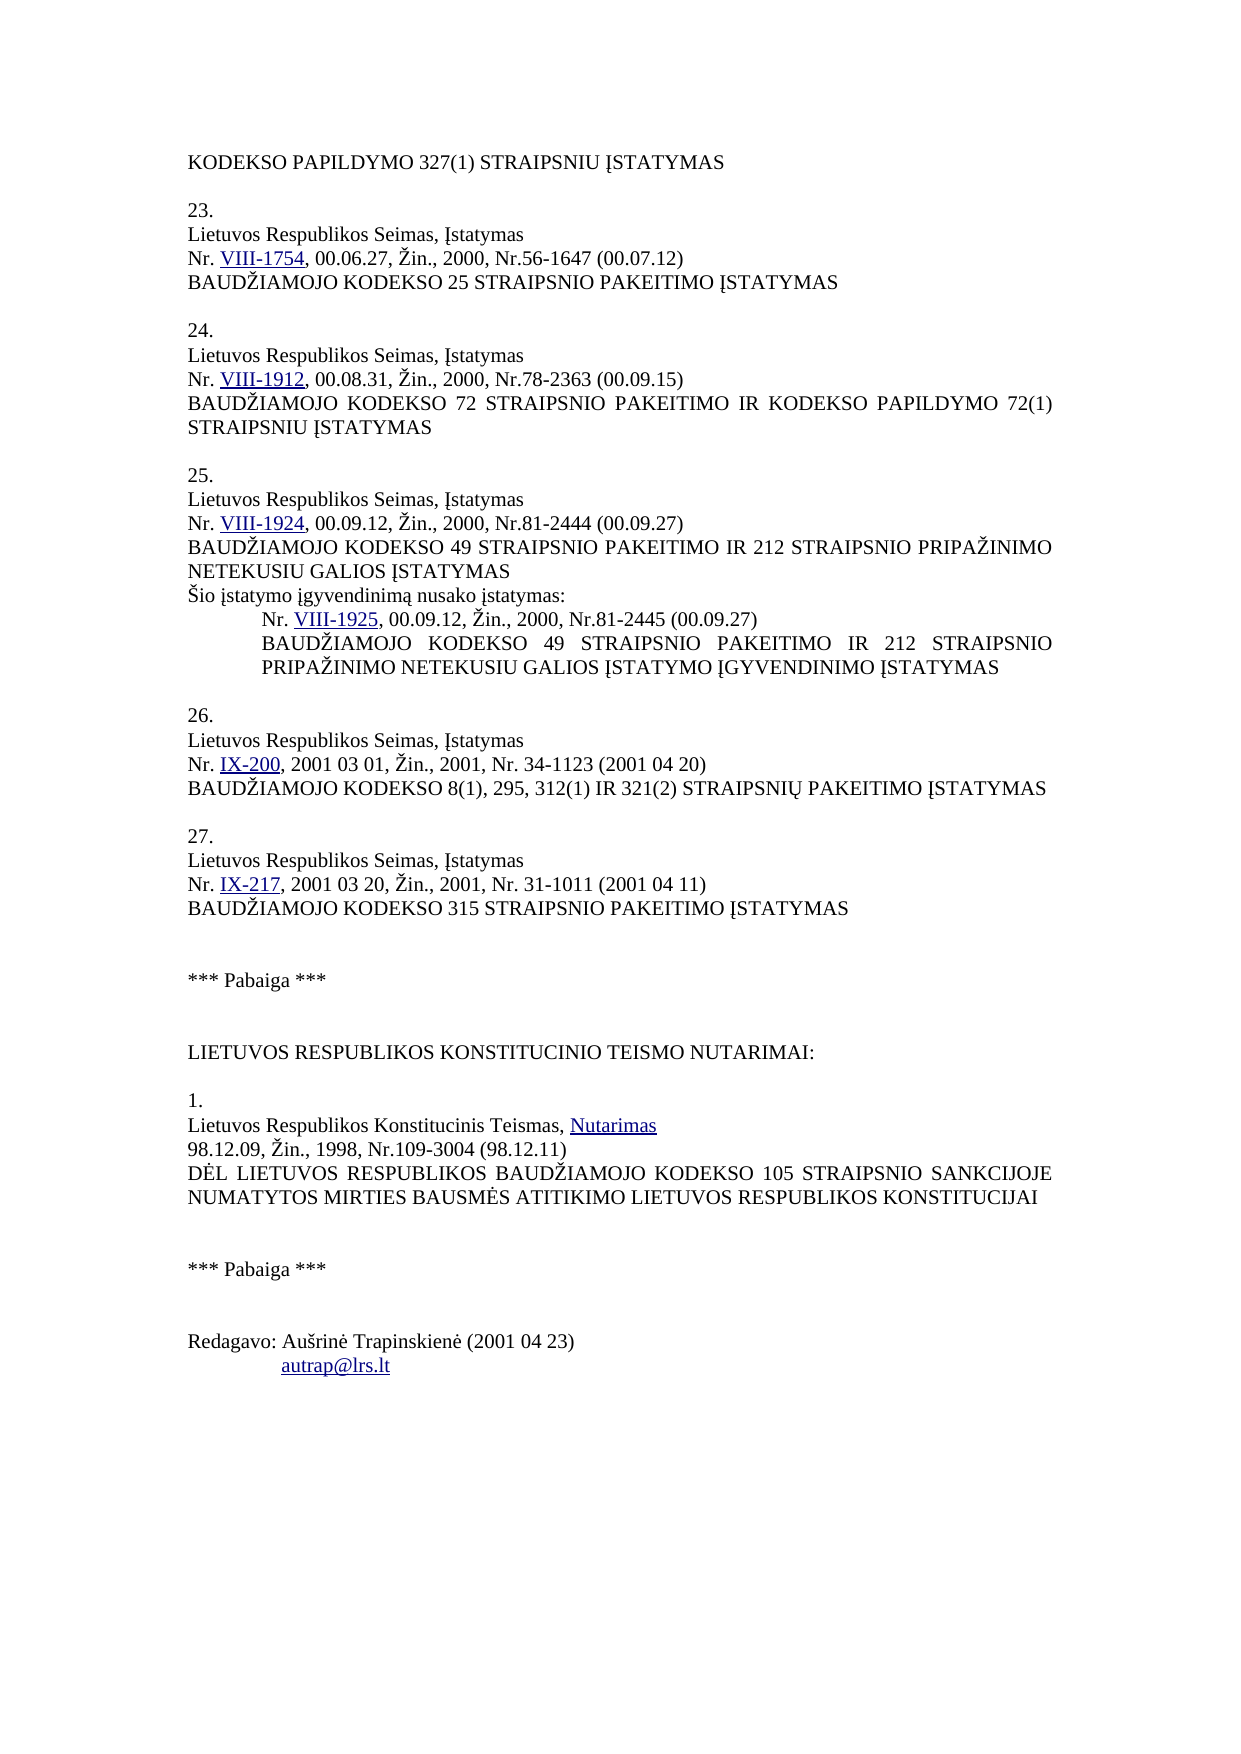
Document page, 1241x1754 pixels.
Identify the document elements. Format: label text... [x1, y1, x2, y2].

text BAUDŽIAMOJO KODEKSO 49 STRAIPSNIO PAKEITIMO IR 212 STRAIPSNIO PRIPAŽINIMO NETEKUSIU GALIOS ĮSTATYMO ĮGYVENDINIMO ĮSTATYMAS [261, 631, 1053, 679]
text BAUDŽIAMOJO KODEKSO 315 STRAIPSNIO PAKEITIMO ĮSTATYMAS [187, 896, 1053, 920]
text Nr. IX-217, 2001 03 20, Žin., 2001, Nr. 31-1011 (2001 04 11) [187, 872, 1053, 896]
text Lietuvos Respublikos Seimas, Įstatymas [187, 487, 1053, 511]
text 26. [187, 703, 1053, 727]
text Nr. VIII-1925, 00.09.12, Žin., 2000, Nr.81-2445 (00.09.27) [187, 607, 1053, 631]
text 1. [187, 1088, 1053, 1112]
text 98.12.09, Žin., 1998, Nr.109-3004 (98.12.11) [187, 1137, 1053, 1161]
text Nr. VIII-1754, 00.06.27, Žin., 2000, Nr.56-1647 (00.07.12) [187, 246, 1053, 270]
text 23. [187, 198, 1053, 222]
text BAUDŽIAMOJO KODEKSO 25 STRAIPSNIO PAKEITIMO ĮSTATYMAS [187, 270, 1053, 294]
text Lietuvos Respublikos Seimas, Įstatymas [187, 222, 1053, 246]
text BAUDŽIAMOJO KODEKSO 72 STRAIPSNIO PAKEITIMO IR KODEKSO PAPILDYMO 72(1) STRAIPSNIU ĮSTATYMAS [187, 391, 1053, 439]
text autrap@lrs.lt [187, 1353, 1053, 1377]
text Šio įstatymo įgyvendinimą nusako įstatymas: [187, 583, 1053, 607]
text *** Pabaiga *** [187, 1257, 1053, 1281]
text BAUDŽIAMOJO KODEKSO 8(1), 295, 312(1) IR 321(2) STRAIPSNIŲ PAKEITIMO ĮSTATYMAS [187, 776, 1053, 800]
text DĖL LIETUVOS RESPUBLIKOS BAUDŽIAMOJO KODEKSO 105 STRAIPSNIO SANKCIJOJE NUMATYTOS MIRTIES BAUSMĖS ATITIKIMO LIETUVOS RESPUBLIKOS KONSTITUCIJAI [187, 1161, 1053, 1209]
text 27. [187, 824, 1053, 848]
text BAUDŽIAMOJO KODEKSO 49 STRAIPSNIO PAKEITIMO IR 212 STRAIPSNIO PRIPAŽINIMO NETEKUSIU GALIOS ĮSTATYMAS [187, 535, 1053, 583]
text Lietuvos Respublikos Seimas, Įstatymas [187, 727, 1053, 752]
text 24. [187, 318, 1053, 342]
text Redagavo: Aušrinė Trapinskienė (2001 04 23) [187, 1329, 1053, 1353]
text LIETUVOS RESPUBLIKOS KONSTITUCINIO TEISMO NUTARIMAI: [187, 1040, 1053, 1064]
text Lietuvos Respublikos Seimas, Įstatymas [187, 342, 1053, 367]
text Nr. VIII-1924, 00.09.12, Žin., 2000, Nr.81-2444 (00.09.27) [187, 511, 1053, 535]
text KODEKSO PAPILDYMO 327(1) STRAIPSNIU ĮSTATYMAS [187, 150, 1053, 174]
text Lietuvos Respublikos Konstitucinis Teismas, Nutarimas [187, 1112, 1053, 1137]
text Nr. IX-200, 2001 03 01, Žin., 2001, Nr. 34-1123 (2001 04 20) [187, 752, 1053, 776]
text 25. [187, 463, 1053, 487]
text Nr. VIII-1912, 00.08.31, Žin., 2000, Nr.78-2363 (00.09.15) [187, 367, 1053, 391]
text Lietuvos Respublikos Seimas, Įstatymas [187, 848, 1053, 872]
text *** Pabaiga *** [187, 968, 1053, 992]
